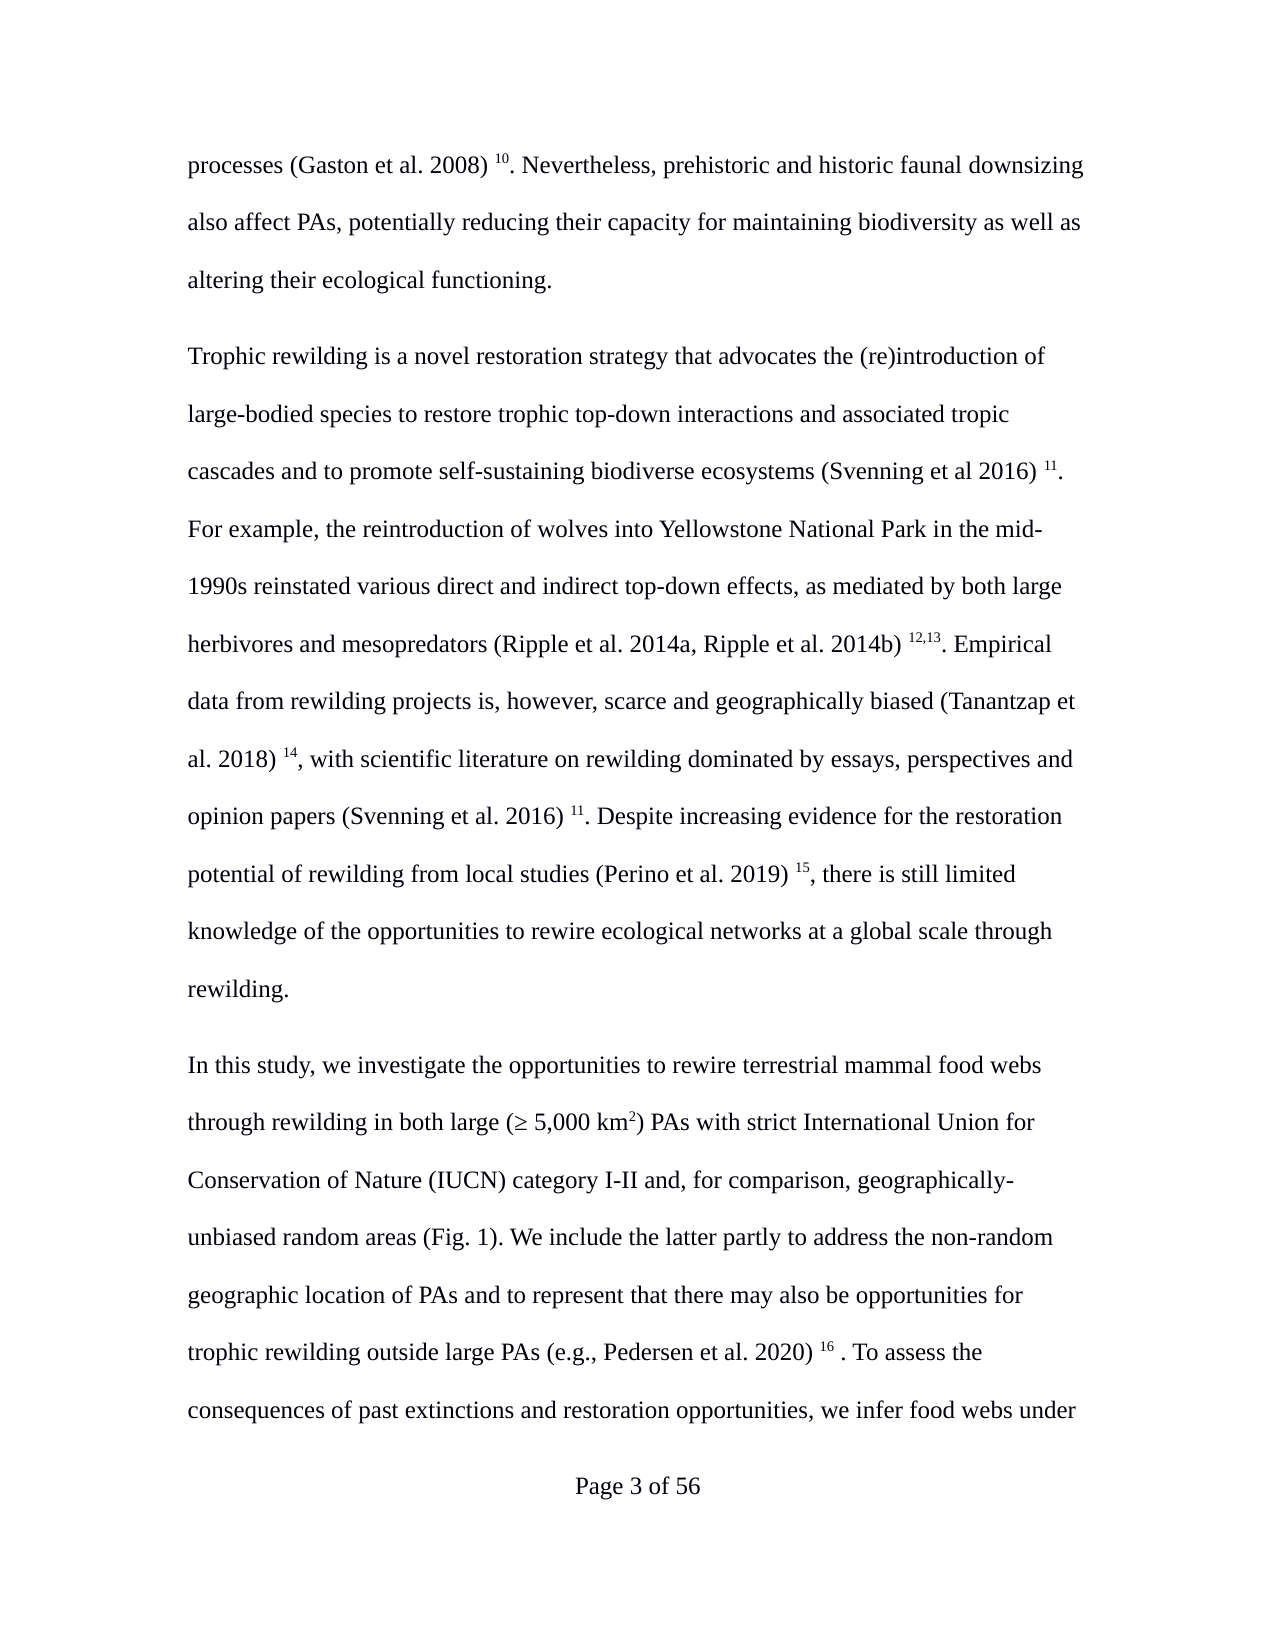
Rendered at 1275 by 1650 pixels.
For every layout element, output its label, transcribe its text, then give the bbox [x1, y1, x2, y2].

text processes (Gaston et al. 2008) 10⁠. Nevertheless, prehistoric and historic faunal downsizing also affect PAs, potentially reducing their capacity for maintaining biodiversity as well as altering their ecological functioning. [187, 150, 1087, 294]
text Trophic rewilding is a novel restoration strategy that advocates the (re)introduction of large-bodied species to restore trophic top-down interactions and associated tropic cascades and to promote self-sustaining biodiverse ecosystems (Svenning et al 2016) 11⁠. For example, the reintroduction of wolves into Yellowstone National Park in the mid-1990s reinstated various direct and indirect top-down effects, as mediated by both large herbivores and mesopredators (Ripple et al. 2014a, Ripple et al. 2014b) 12,13⁠. Empirical data from rewilding projects is, however, scarce and geographically biased (Tanantzap et al. 2018) 14⁠, with scientific literature on rewilding dominated by essays, perspectives and opinion papers (Svenning et al. 2016) 11⁠. Despite increasing evidence for the restoration potential of rewilding from local studies (Perino et al. 2019) 15⁠, there is still limited knowledge of the opportunities to rewire ecological networks at a global scale through rewilding. [187, 341, 1087, 1002]
text In this study, we investigate the opportunities to rewire terrestrial mammal food webs through rewilding in both large (≥ 5,000 km2) PAs with strict International Union for Conservation of Nature (IUCN) category I-II and, for comparison, geographically-unbiased random areas (Fig. 1). We include the latter partly to address the non-random geographic location of PAs and to represent that there may also be opportunities for trophic rewilding outside large PAs (e.g., Pedersen et al. 2020) 16⁠ . To assess the consequences of past extinctions and restoration opportunities, we infer food webs under [187, 1050, 1087, 1424]
